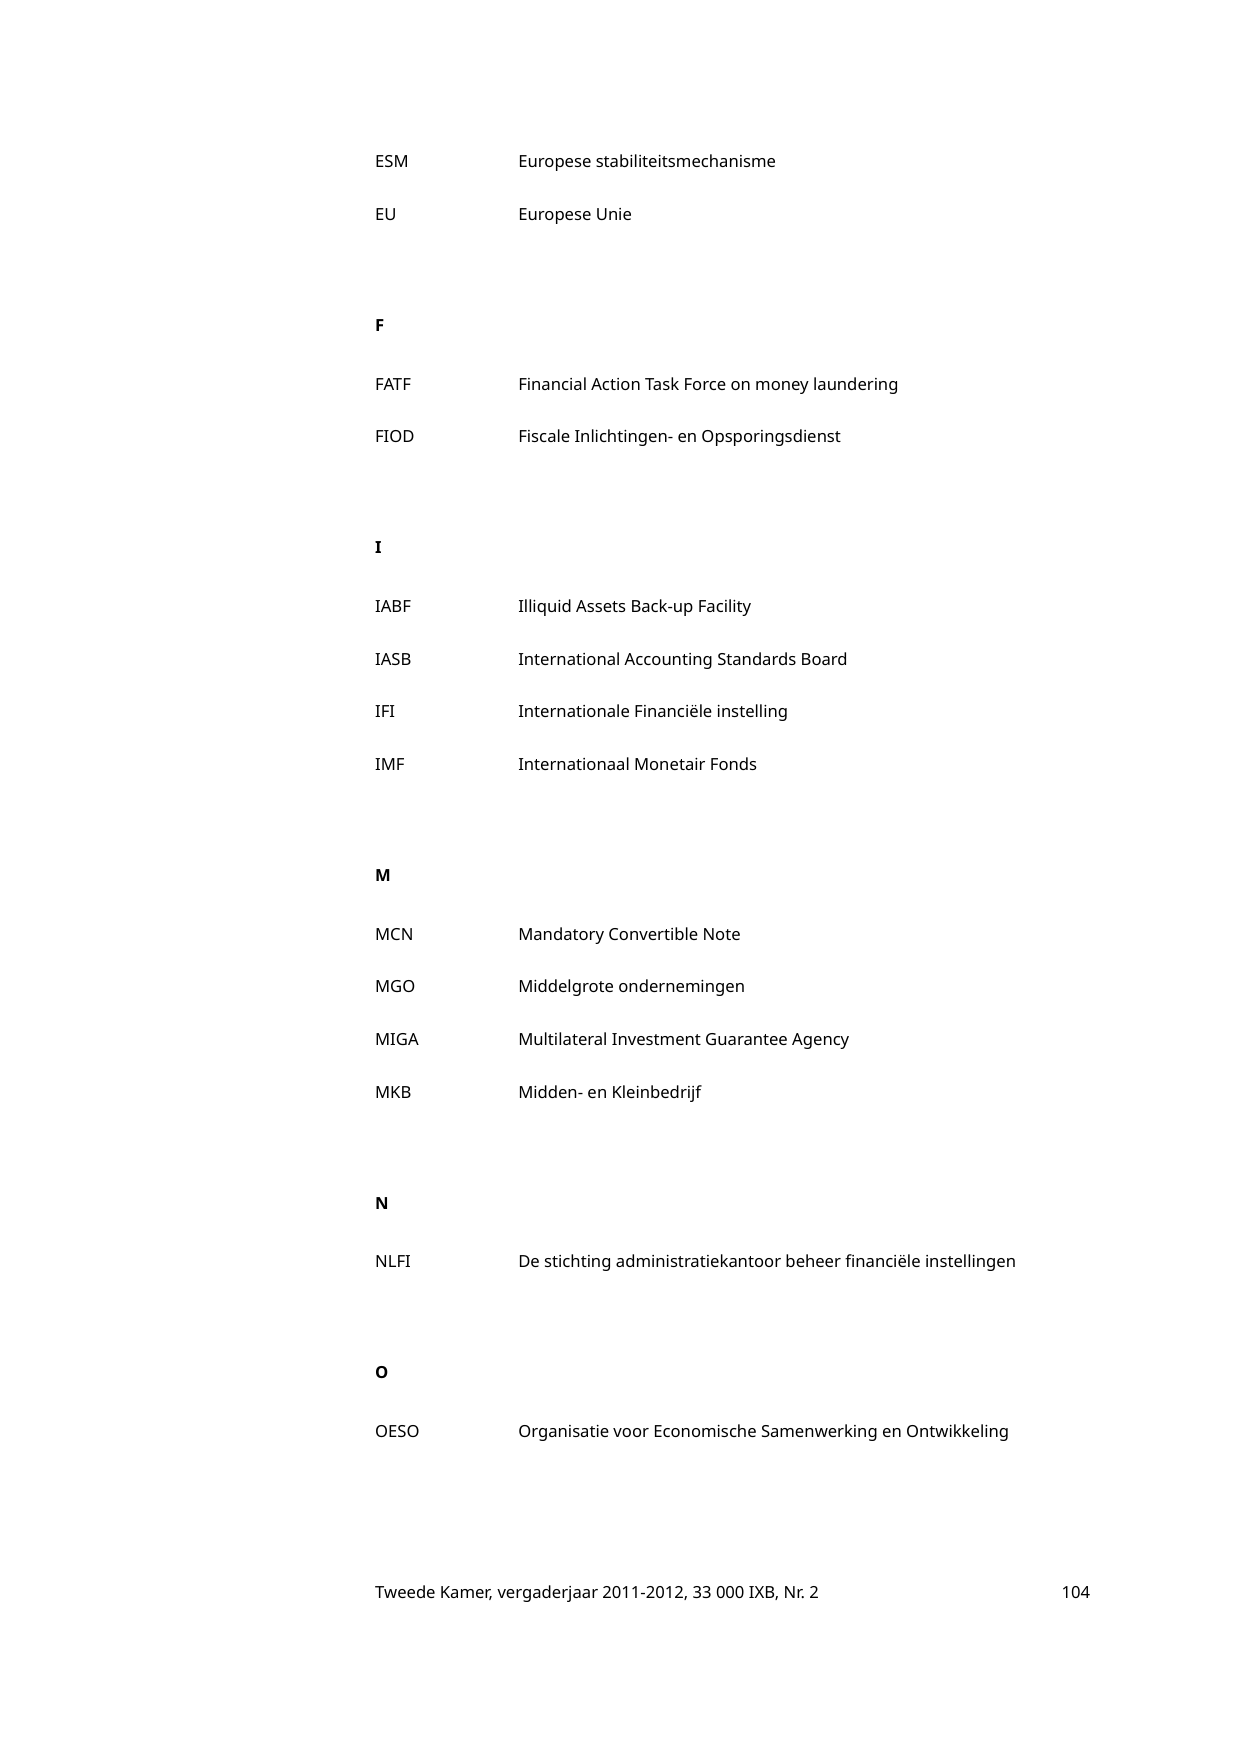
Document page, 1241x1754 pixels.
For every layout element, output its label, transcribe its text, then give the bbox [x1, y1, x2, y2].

table_cell ESM [375, 150, 518, 203]
table_cell [375, 255, 518, 314]
table_cell [518, 478, 1090, 536]
table_cell FIOD [375, 425, 518, 478]
table_cell [518, 314, 1090, 372]
table_cell International Accounting Standards Board [518, 647, 1090, 700]
table_cell F [375, 314, 518, 372]
table_cell OESO [375, 1420, 518, 1472]
table_cell Internationale Financiële instelling [518, 700, 1090, 753]
table_cell Middelgrote ondernemingen [518, 975, 1090, 1028]
table_cell MCN [375, 922, 518, 975]
table_cell [518, 1303, 1090, 1361]
table_cell [518, 1133, 1090, 1192]
table_cell I [375, 536, 518, 594]
table_cell NLFI [375, 1250, 518, 1303]
table_cell Fiscale Inlichtingen- en Opsporingsdienst [518, 425, 1090, 478]
table_cell IABF [375, 595, 518, 647]
table_cell MGO [375, 975, 518, 1028]
table_cell MKB [375, 1080, 518, 1133]
table_cell [518, 864, 1090, 922]
table_cell Europese Unie [518, 203, 1090, 255]
table_cell FATF [375, 372, 518, 425]
table_cell [375, 1303, 518, 1361]
table_cell [518, 1192, 1090, 1250]
table_cell Financial Action Task Force on money laundering [518, 372, 1090, 425]
table_cell IFI [375, 700, 518, 753]
table_cell [375, 478, 518, 536]
table_cell N [375, 1192, 518, 1250]
table_cell Europese stabiliteitsmechanisme [518, 150, 1090, 203]
table_cell O [375, 1361, 518, 1419]
table_cell [375, 1472, 518, 1531]
table_cell [375, 805, 518, 864]
table_cell [518, 1361, 1090, 1419]
table_cell [518, 536, 1090, 594]
table_cell M [375, 864, 518, 922]
table_cell Midden- en Kleinbedrijf [518, 1080, 1090, 1133]
table_cell [518, 805, 1090, 864]
table_cell [518, 255, 1090, 314]
table_cell Illiquid Assets Back-up Facility [518, 595, 1090, 647]
table_cell EU [375, 203, 518, 255]
table_cell [375, 1133, 518, 1192]
table_cell IMF [375, 753, 518, 805]
table_cell Organisatie voor Economische Samenwerking en Ontwikkeling [518, 1420, 1090, 1472]
table_cell Internationaal Monetair Fonds [518, 753, 1090, 805]
table_cell Mandatory Convertible Note [518, 922, 1090, 975]
table_cell [518, 1472, 1090, 1531]
table_cell De stichting administratiekantoor beheer financiële instellingen [518, 1250, 1090, 1303]
table_cell IASB [375, 647, 518, 700]
table_cell MIGA [375, 1028, 518, 1080]
table_cell Multilateral Investment Guarantee Agency [518, 1028, 1090, 1080]
